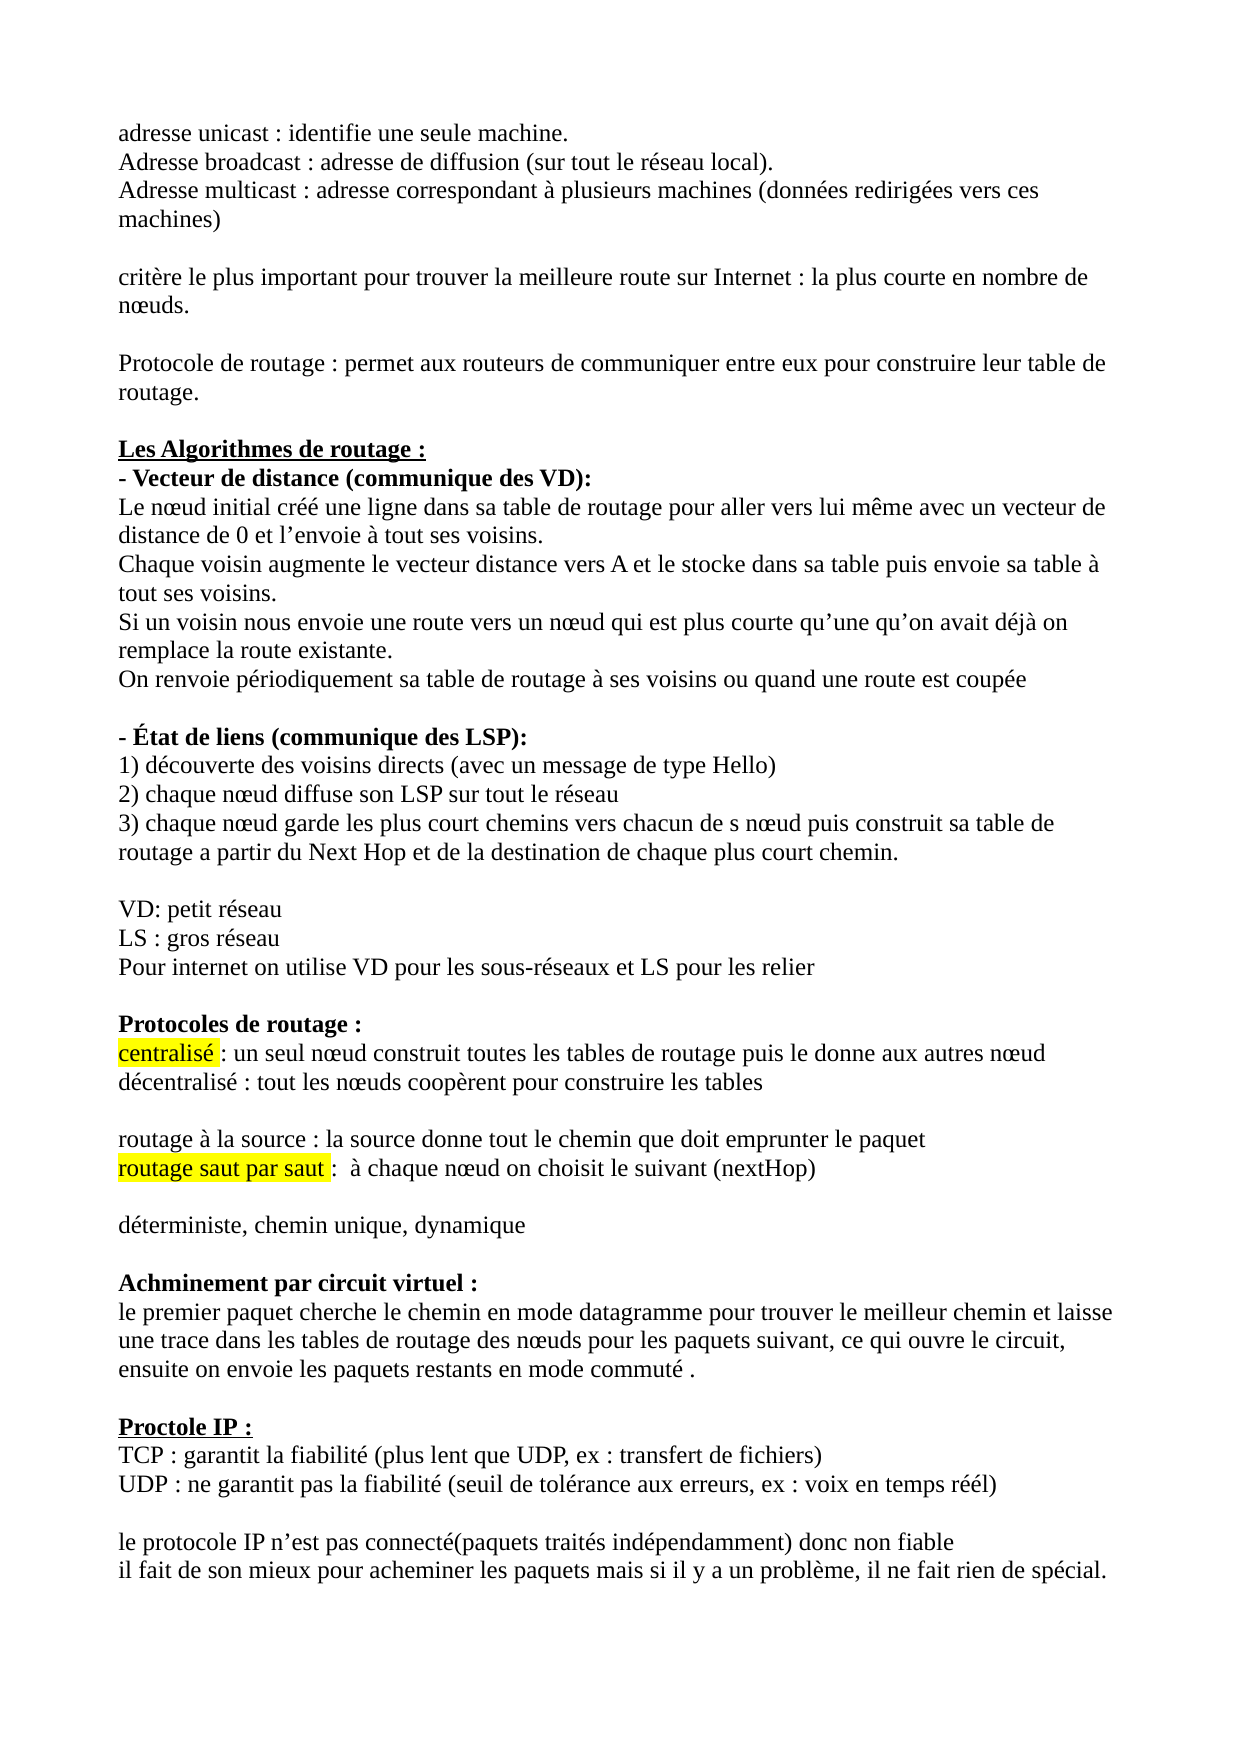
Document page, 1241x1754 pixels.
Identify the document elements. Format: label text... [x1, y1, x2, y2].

text déterministe, chemin unique, dynamique [118, 1211, 1122, 1239]
text Pour internet on utilise VD pour les sous-réseaux et LS pour les relier [118, 952, 1122, 981]
text - État de liens (communique des LSP): [118, 722, 1122, 751]
text - Vecteur de distance (communique des VD): [118, 463, 1122, 492]
text le premier paquet cherche le chemin en mode datagramme pour trouver le meilleur chemin et laisse une trace dans les tables de routage des nœuds pour les paquets suivant, ce qui ouvre le circuit, ensuite on envoie les paquets restants en mode commuté . [118, 1297, 1122, 1383]
text Adresse broadcast : adresse de diffusion (sur tout le réseau local). [118, 147, 1122, 176]
text 1) découverte des voisins directs (avec un message de type Hello) [118, 751, 1122, 779]
text il fait de son mieux pour acheminer les paquets mais si il y a un problème, il ne fait rien de spécial. [118, 1556, 1122, 1584]
text Achminement par circuit virtuel : [118, 1268, 1122, 1297]
text le protocole IP n’est pas connecté(paquets traités indépendamment) donc non fiable [118, 1527, 1122, 1556]
text Protocole de routage : permet aux routeurs de communiquer entre eux pour construire leur table de routage. [118, 348, 1122, 406]
text Proctole IP : [118, 1412, 1122, 1441]
text 2) chaque nœud diffuse son LSP sur tout le réseau [118, 779, 1122, 808]
text adresse unicast : identifie une seule machine. [118, 118, 1122, 147]
text TCP : garantit la fiabilité (plus lent que UDP, ex : transfert de fichiers) [118, 1441, 1122, 1469]
text On renvoie périodiquement sa table de routage à ses voisins ou quand une route est coupée [118, 664, 1122, 693]
text 3) chaque nœud garde les plus court chemins vers chacun de s nœud puis construit sa table de routage a partir du Next Hop et de la destination de chaque plus court chemin. [118, 808, 1122, 866]
text LS : gros réseau [118, 923, 1122, 952]
text Adresse multicast : adresse correspondant à plusieurs machines (données redirigées vers ces machines) [118, 176, 1122, 233]
text Les Algorithmes de routage : [118, 434, 1122, 463]
text routage saut par saut : à chaque nœud on choisit le suivant (nextHop) [118, 1153, 1122, 1182]
text routage à la source : la source donne tout le chemin que doit emprunter le paquet [118, 1124, 1122, 1153]
text UDP : ne garantit pas la fiabilité (seuil de tolérance aux erreurs, ex : voix en temps réél) [118, 1469, 1122, 1498]
text critère le plus important pour trouver la meilleure route sur Internet : la plus courte en nombre de nœuds. [118, 262, 1122, 319]
text Chaque voisin augmente le vecteur distance vers A et le stocke dans sa table puis envoie sa table à tout ses voisins. [118, 549, 1122, 607]
text Si un voisin nous envoie une route vers un nœud qui est plus courte qu’une qu’on avait déjà on remplace la route existante. [118, 607, 1122, 664]
text Protocoles de routage : [118, 1009, 1122, 1038]
text VD: petit réseau [118, 894, 1122, 923]
text centralisé : un seul nœud construit toutes les tables de routage puis le donne aux autres nœud [118, 1038, 1122, 1067]
text Le nœud initial créé une ligne dans sa table de routage pour aller vers lui même avec un vecteur de distance de 0 et l’envoie à tout ses voisins. [118, 492, 1122, 549]
text décentralisé : tout les nœuds coopèrent pour construire les tables [118, 1067, 1122, 1096]
